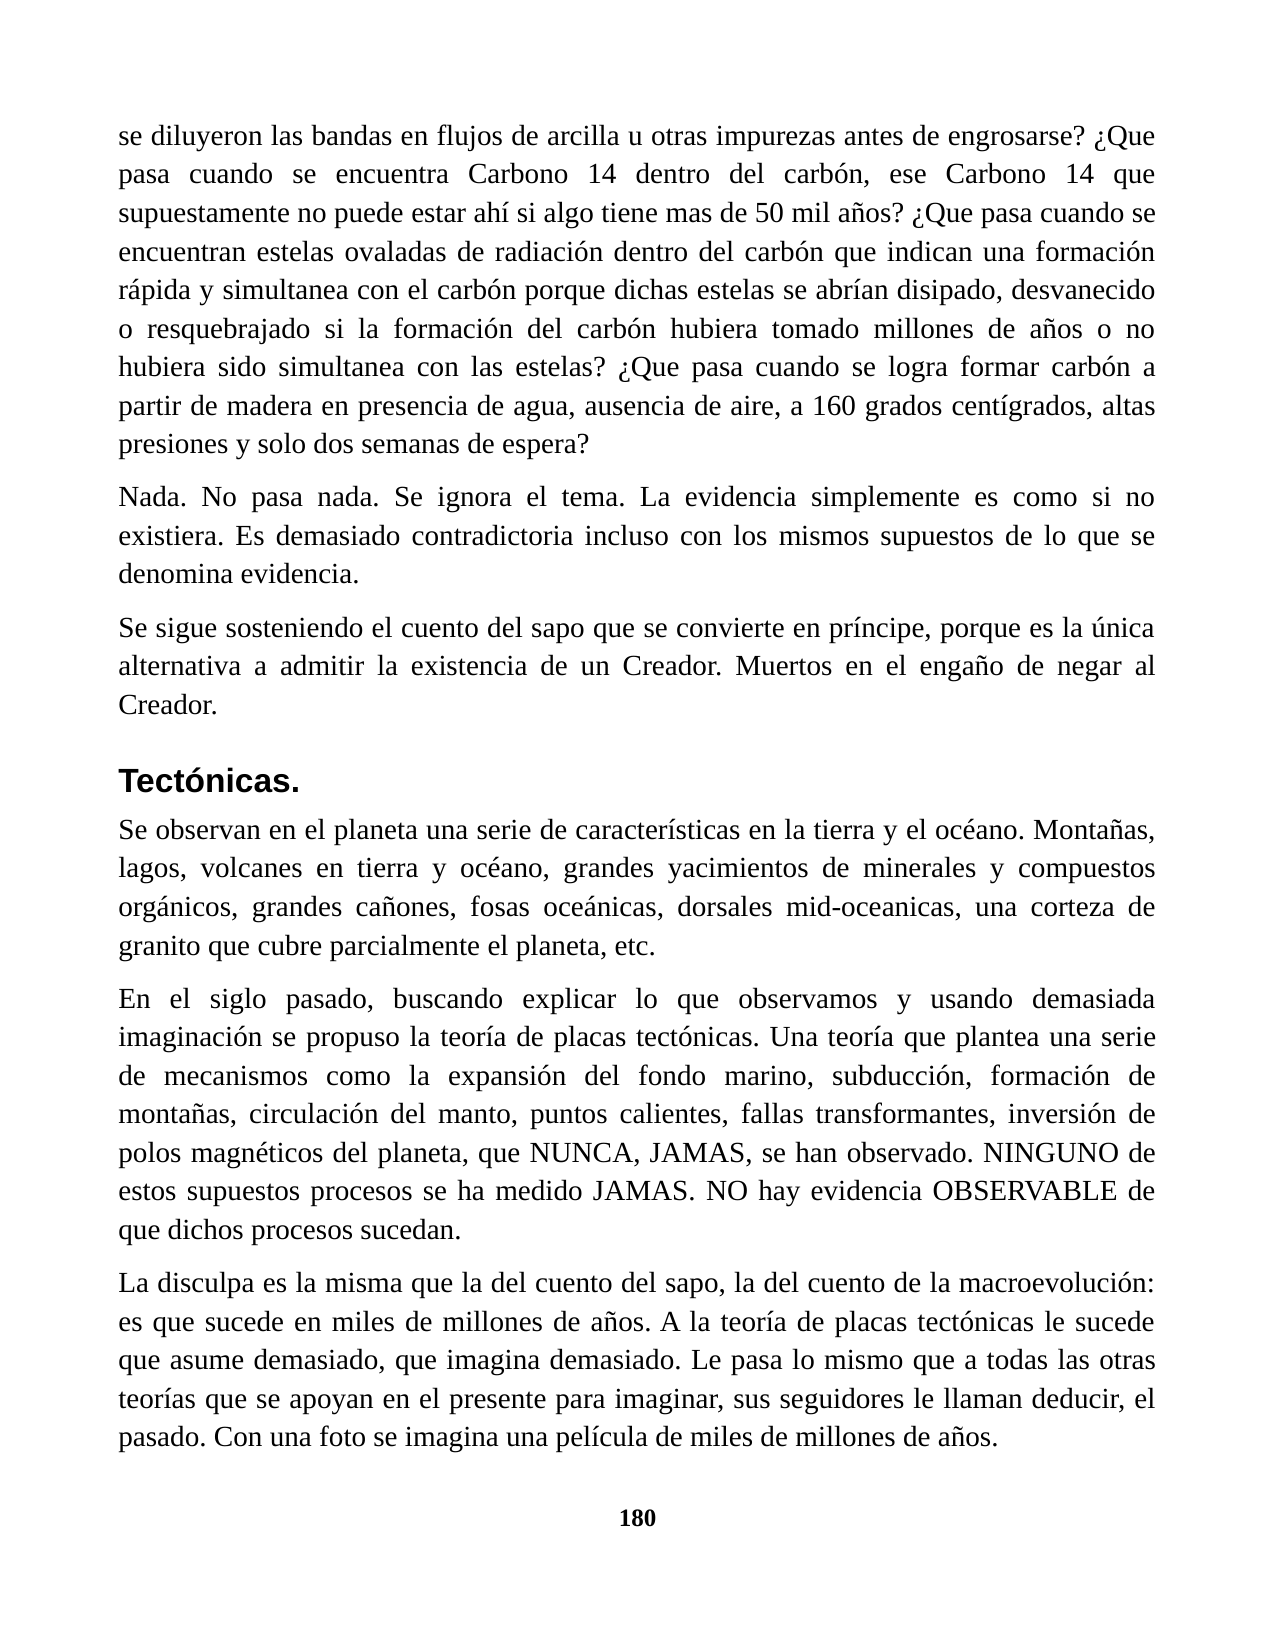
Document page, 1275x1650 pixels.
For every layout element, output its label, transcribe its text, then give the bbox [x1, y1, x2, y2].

text En el siglo pasado, buscando explicar lo que observamos y usando demasiada imaginación se propuso la teoría de placas tectónicas. Una teoría que plantea una serie de mecanismos como la expansión del fondo marino, subducción, formación de montañas, circulación del manto, puntos calientes, fallas transformantes, inversión de polos magnéticos del planeta, que NUNCA, JAMAS, se han observado. NINGUNO de estos supuestos procesos se ha medido JAMAS. NO hay evidencia OBSERVABLE de que dichos procesos sucedan. [118, 981, 1157, 1246]
text Se sigue sosteniendo el cuento del sapo que se convierte en príncipe, porque es la única alternativa a admitir la existencia de un Creador. Muertos en el engaño de negar al Creador. [118, 610, 1157, 720]
subtitle Tectónicas. [118, 761, 1157, 799]
text se diluyeron las bandas en flujos de arcilla u otras impurezas antes de engrosarse? ¿Que pasa cuando se encuentra Carbono 14 dentro del carbón, ese Carbono 14 que supuestamente no puede estar ahí si algo tiene mas de 50 mil años? ¿Que pasa cuando se encuentran estelas ovaladas de radiación dentro del carbón que indican una formación rápida y simultanea con el carbón porque dichas estelas se abrían disipado, desvanecido o resquebrajado si la formación del carbón hubiera tomado millones de años o no hubiera sido simultanea con las estelas? ¿Que pasa cuando se logra formar carbón a partir de madera en presencia de agua, ausencia de aire, a 160 grados centígrados, altas presiones y solo dos semanas de espera? [118, 118, 1157, 460]
text Se observan en el planeta una serie de características en la tierra y el océano. Montañas, lagos, volcanes en tierra y océano, grandes yacimientos de minerales y compuestos orgánicos, grandes cañones, fosas oceánicas, dorsales mid-oceanicas, una corteza de granito que cubre parcialmente el planeta, etc. [118, 812, 1157, 961]
text Nada. No pasa nada. Se ignora el tema. La evidencia simplemente es como si no existiera. Es demasiado contradictoria incluso con los mismos supuestos de lo que se denomina evidencia. [118, 479, 1157, 590]
text La disculpa es la misma que la del cuento del sapo, la del cuento de la macroevolución: es que sucede en miles de millones de años. A la teoría de placas tectónicas le sucede que asume demasiado, que imagina demasiado. Le pasa lo mismo que a todas las otras teorías que se apoyan en el presente para imaginar, sus seguidores le llaman deducir, el pasado. Con una foto se imagina una película de miles de millones de años. [118, 1265, 1157, 1453]
